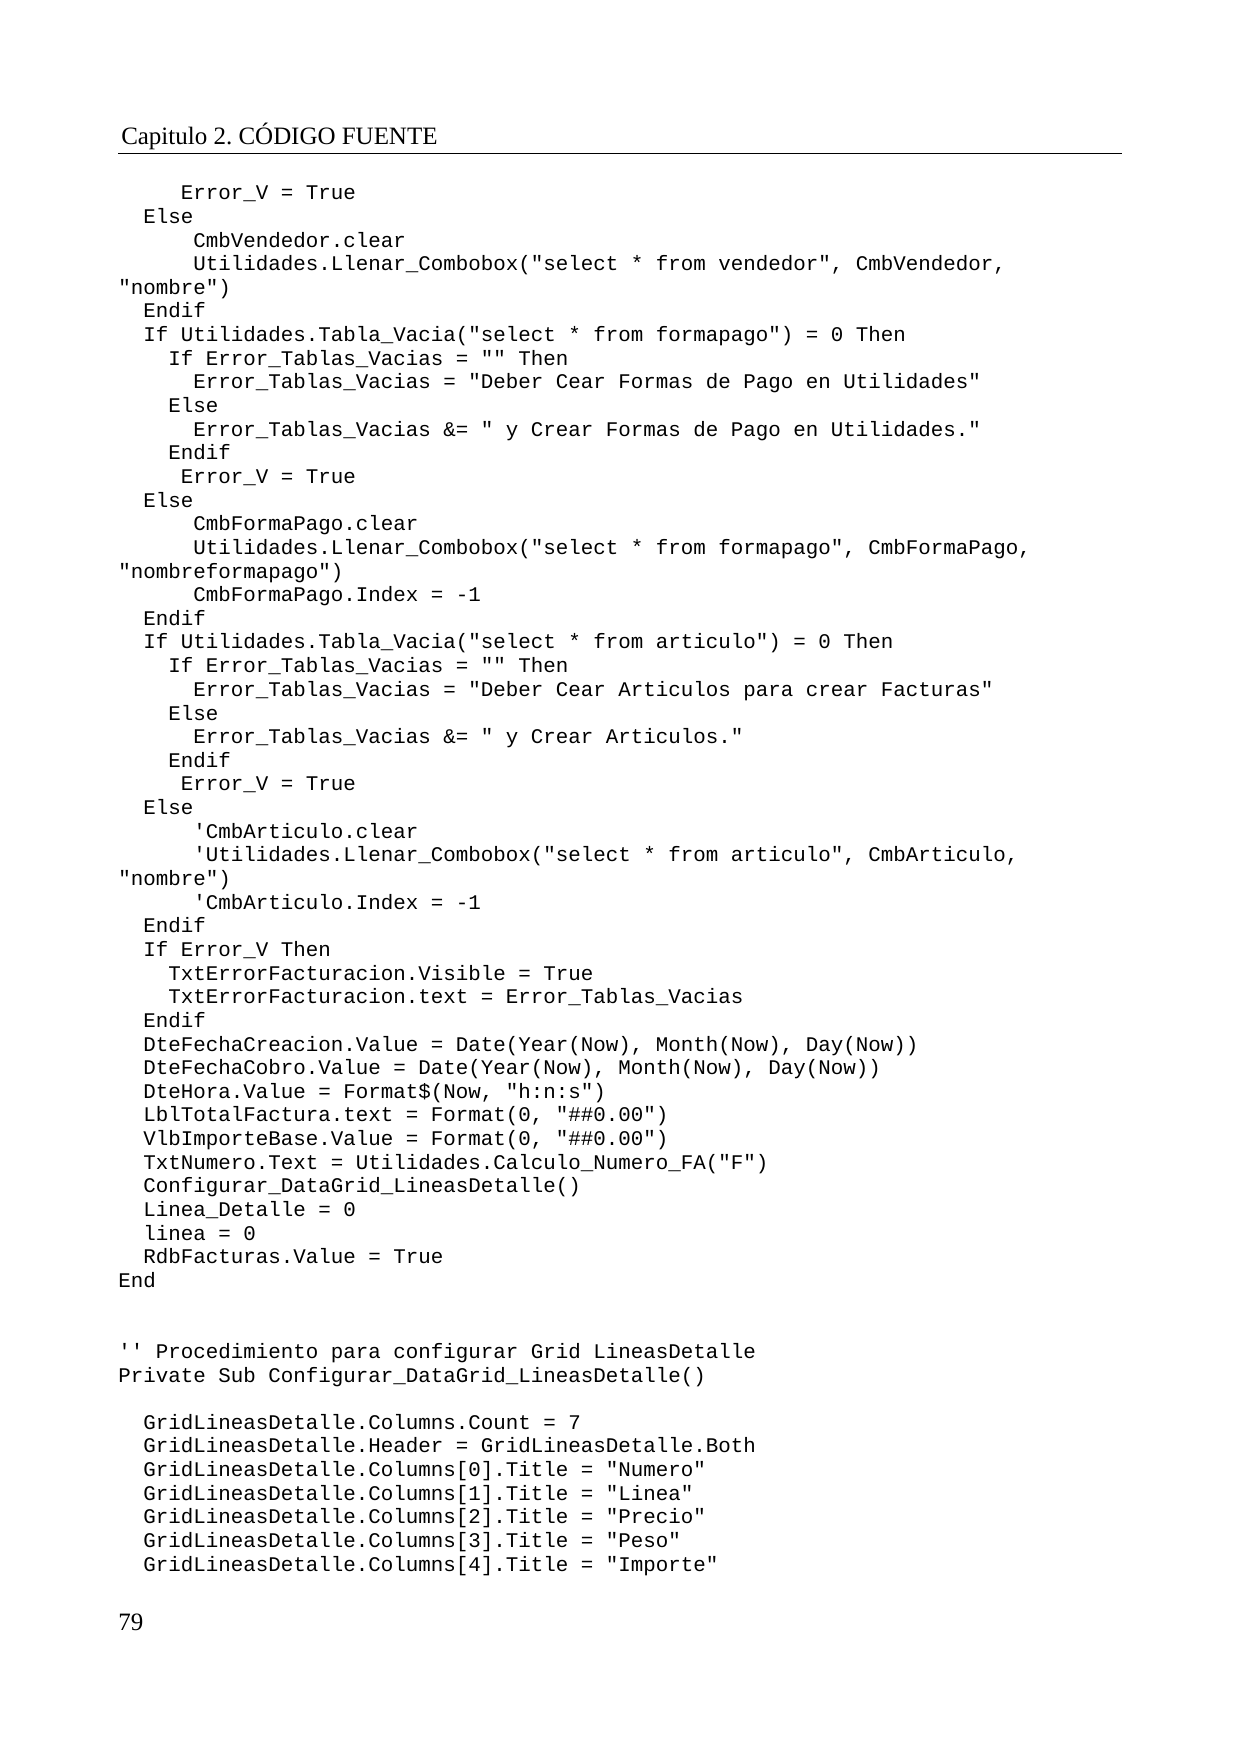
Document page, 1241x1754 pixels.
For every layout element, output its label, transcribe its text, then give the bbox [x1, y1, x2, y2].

text If Error_Tablas_Vacias = "" Then [118, 348, 1122, 371]
text Error_Tablas_Vacias &= " y Crear Articulos." [118, 726, 1122, 750]
text Error_V = True [118, 773, 1122, 797]
text TxtErrorFacturacion.text = Error_Tablas_Vacias [118, 986, 1122, 1010]
text End [118, 1270, 1122, 1294]
text Else [118, 395, 1122, 419]
text Endif [118, 301, 1122, 324]
text GridLineasDetalle.Columns[4].Title = "Importe" [118, 1554, 1122, 1577]
text Linea_Detalle = 0 [118, 1199, 1122, 1223]
text Utilidades.Llenar_Combobox("select * from vendedor", CmbVendedor, "nombre") [118, 253, 1122, 301]
text 'Utilidades.Llenar_Combobox("select * from articulo", CmbArticulo, "nombre") [118, 844, 1122, 892]
text If Error_Tablas_Vacias = "" Then [118, 655, 1122, 679]
text Error_Tablas_Vacias &= " y Crear Formas de Pago en Utilidades." [118, 419, 1122, 442]
text Endif [118, 750, 1122, 773]
text Utilidades.Llenar_Combobox("select * from formapago", CmbFormaPago, "nombreformapago") [118, 537, 1122, 584]
text Error_V = True [118, 182, 1122, 206]
text GridLineasDetalle.Columns.Count = 7 [118, 1412, 1122, 1436]
text DteFechaCreacion.Value = Date(Year(Now), Month(Now), Day(Now)) [118, 1033, 1122, 1057]
text Error_Tablas_Vacias = "Deber Cear Formas de Pago en Utilidades" [118, 371, 1122, 395]
text Endif [118, 915, 1122, 939]
text RdbFacturas.Value = True [118, 1246, 1122, 1270]
text DteFechaCobro.Value = Date(Year(Now), Month(Now), Day(Now)) [118, 1057, 1122, 1081]
text GridLineasDetalle.Columns[0].Title = "Numero" [118, 1459, 1122, 1483]
text Else [118, 797, 1122, 821]
text VlbImporteBase.Value = Format(0, "##0.00") [118, 1128, 1122, 1152]
text DteHora.Value = Format$(Now, "h:n:s") [118, 1081, 1122, 1104]
text If Utilidades.Tabla_Vacia("select * from formapago") = 0 Then [118, 324, 1122, 348]
text linea = 0 [118, 1223, 1122, 1246]
text CmbFormaPago.clear [118, 513, 1122, 537]
text Else [118, 490, 1122, 513]
text Error_Tablas_Vacias = "Deber Cear Articulos para crear Facturas" [118, 679, 1122, 702]
text '' Procedimiento para configurar Grid LineasDetalle [118, 1341, 1122, 1364]
text Else [118, 206, 1122, 229]
text GridLineasDetalle.Columns[3].Title = "Peso" [118, 1530, 1122, 1554]
text Configurar_DataGrid_LineasDetalle() [118, 1175, 1122, 1199]
text GridLineasDetalle.Header = GridLineasDetalle.Both [118, 1436, 1122, 1459]
text 'CmbArticulo.Index = -1 [118, 892, 1122, 915]
text CmbVendedor.clear [118, 229, 1122, 253]
text 'CmbArticulo.clear [118, 821, 1122, 844]
text Else [118, 702, 1122, 726]
text Endif [118, 608, 1122, 632]
text GridLineasDetalle.Columns[2].Title = "Precio" [118, 1506, 1122, 1530]
text Private Sub Configurar_DataGrid_LineasDetalle() [118, 1364, 1122, 1388]
text TxtNumero.Text = Utilidades.Calculo_Numero_FA("F") [118, 1152, 1122, 1175]
text TxtErrorFacturacion.Visible = True [118, 963, 1122, 986]
text Error_V = True [118, 466, 1122, 490]
text CmbFormaPago.Index = -1 [118, 584, 1122, 608]
text Endif [118, 1010, 1122, 1033]
text If Error_V Then [118, 939, 1122, 963]
text GridLineasDetalle.Columns[1].Title = "Linea" [118, 1483, 1122, 1506]
text If Utilidades.Tabla_Vacia("select * from articulo") = 0 Then [118, 632, 1122, 655]
text Endif [118, 442, 1122, 466]
text LblTotalFactura.text = Format(0, "##0.00") [118, 1104, 1122, 1128]
